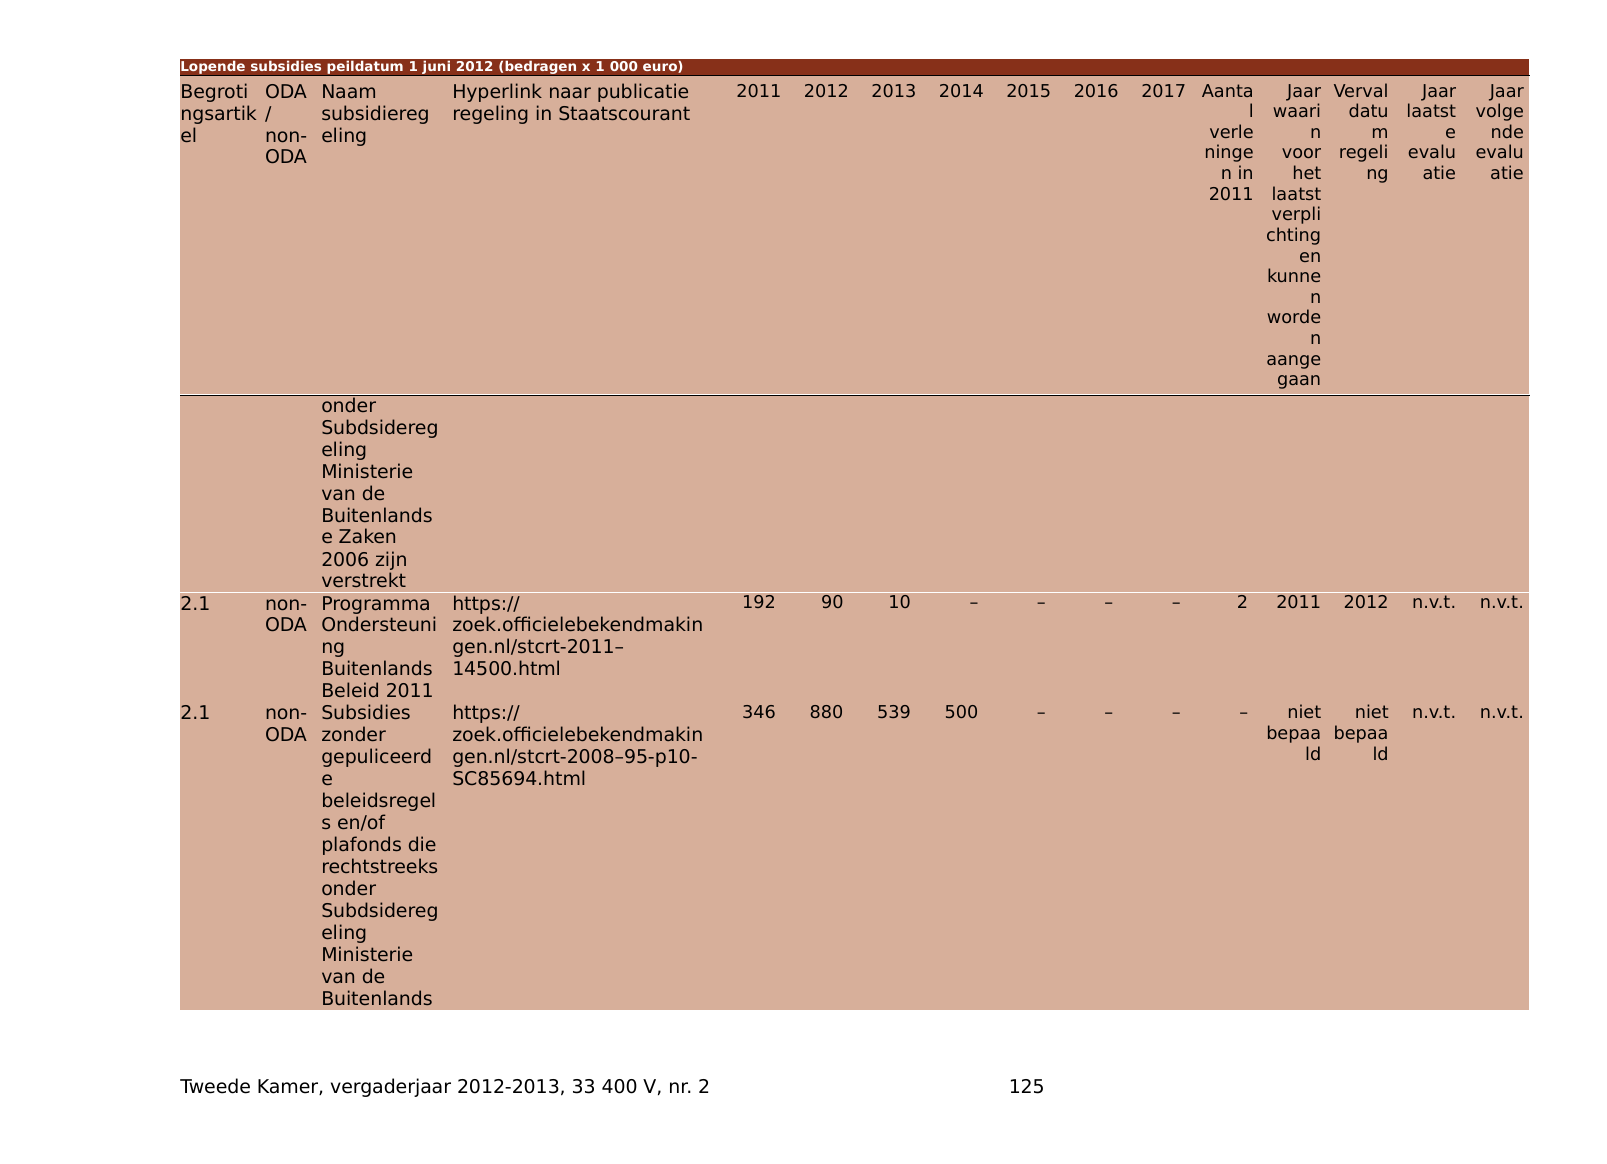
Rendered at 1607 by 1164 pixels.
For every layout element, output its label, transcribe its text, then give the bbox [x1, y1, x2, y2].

table_cell Jaar waarin voor het laatst verplichtingen kunnen worden aangegaan [1259, 76, 1327, 394]
table_cell https://zoek.officielebekendmakingen.nl/stcrt-2011–14500.html [446, 593, 720, 702]
table_cell [446, 396, 720, 592]
table_cell – [1125, 593, 1192, 702]
table_cell n.v.t. [1462, 702, 1529, 1010]
table_cell – [1192, 702, 1259, 1010]
table_cell – [1057, 593, 1124, 702]
table_cell Hyperlink naar publicatie regeling in Staatscourant [446, 76, 720, 394]
table_cell 2015 [990, 76, 1057, 394]
table_cell 2012 [1327, 593, 1394, 702]
table_cell 2011 [1259, 593, 1327, 702]
table_cell 346 [720, 702, 787, 1010]
table_cell [1394, 396, 1462, 592]
table_cell non- ODA [259, 702, 315, 1010]
table_cell [990, 396, 1057, 592]
table_cell 10 [855, 593, 922, 702]
table_cell 2016 [1057, 76, 1124, 394]
table_cell [259, 396, 315, 592]
table_cell [180, 396, 259, 592]
table_cell 2.1 [180, 593, 259, 702]
table_cell niet bepaald [1327, 702, 1394, 1010]
table_cell Begrotingsartikel [180, 76, 259, 394]
table_cell Programma Ondersteuning Buitenlands Beleid 2011 [315, 593, 446, 702]
table_cell Naam subsidieregeling [315, 76, 446, 394]
table_cell Aantal verleningen in 2011 [1192, 76, 1259, 394]
table_cell [1125, 396, 1192, 592]
table_cell [1259, 396, 1327, 592]
table_cell – [1125, 702, 1192, 1010]
table_header Lopende subsidies peildatum 1 juni 2012 (bedragen x 1 000 euro) [180, 59, 1529, 75]
table_cell [1192, 396, 1259, 592]
table_cell ODA/ non- ODA [259, 76, 315, 394]
table_cell – [922, 593, 989, 702]
table_cell [855, 396, 922, 592]
table_cell – [990, 593, 1057, 702]
table_cell n.v.t. [1394, 593, 1462, 702]
table_cell 500 [922, 702, 989, 1010]
table_cell 2 [1192, 593, 1259, 702]
table_cell 2.1 [180, 702, 259, 1010]
table_cell 2017 [1125, 76, 1192, 394]
table_cell [1327, 396, 1394, 592]
table_cell [1462, 396, 1529, 592]
table_cell 2014 [922, 76, 989, 394]
table_cell – [990, 702, 1057, 1010]
table_cell 192 [720, 593, 787, 702]
table_cell 90 [787, 593, 855, 702]
table_cell non- ODA [259, 593, 315, 702]
table_cell Subsidies zonder gepuliceerde beleidsregels en/of plafonds die rechtstreeks onder Subdsideregeling Ministerie van de Buitenlands [315, 702, 446, 1010]
table_cell Jaar volgende evaluatie [1462, 76, 1529, 394]
table_cell 2013 [855, 76, 922, 394]
table_cell [787, 396, 855, 592]
table_cell [922, 396, 989, 592]
table_cell n.v.t. [1462, 593, 1529, 702]
table_cell n.v.t. [1394, 702, 1462, 1010]
table_cell [1057, 396, 1124, 592]
table_cell https://zoek.officielebekendmakingen.nl/stcrt-2008–95-p10-SC85694.html [446, 702, 720, 1010]
table_cell 2012 [787, 76, 855, 394]
table_cell niet bepaald [1259, 702, 1327, 1010]
table_cell – [1057, 702, 1124, 1010]
table_cell 539 [855, 702, 922, 1010]
table_cell onder Subdsideregeling Ministerie van de Buitenlandse Zaken 2006 zijn verstrekt [315, 396, 446, 592]
table_cell 880 [787, 702, 855, 1010]
table_cell Verval datum regeling [1327, 76, 1394, 394]
table_cell [720, 396, 787, 592]
table_cell 2011 [720, 76, 787, 394]
table_cell Jaar laatste evaluatie [1394, 76, 1462, 394]
